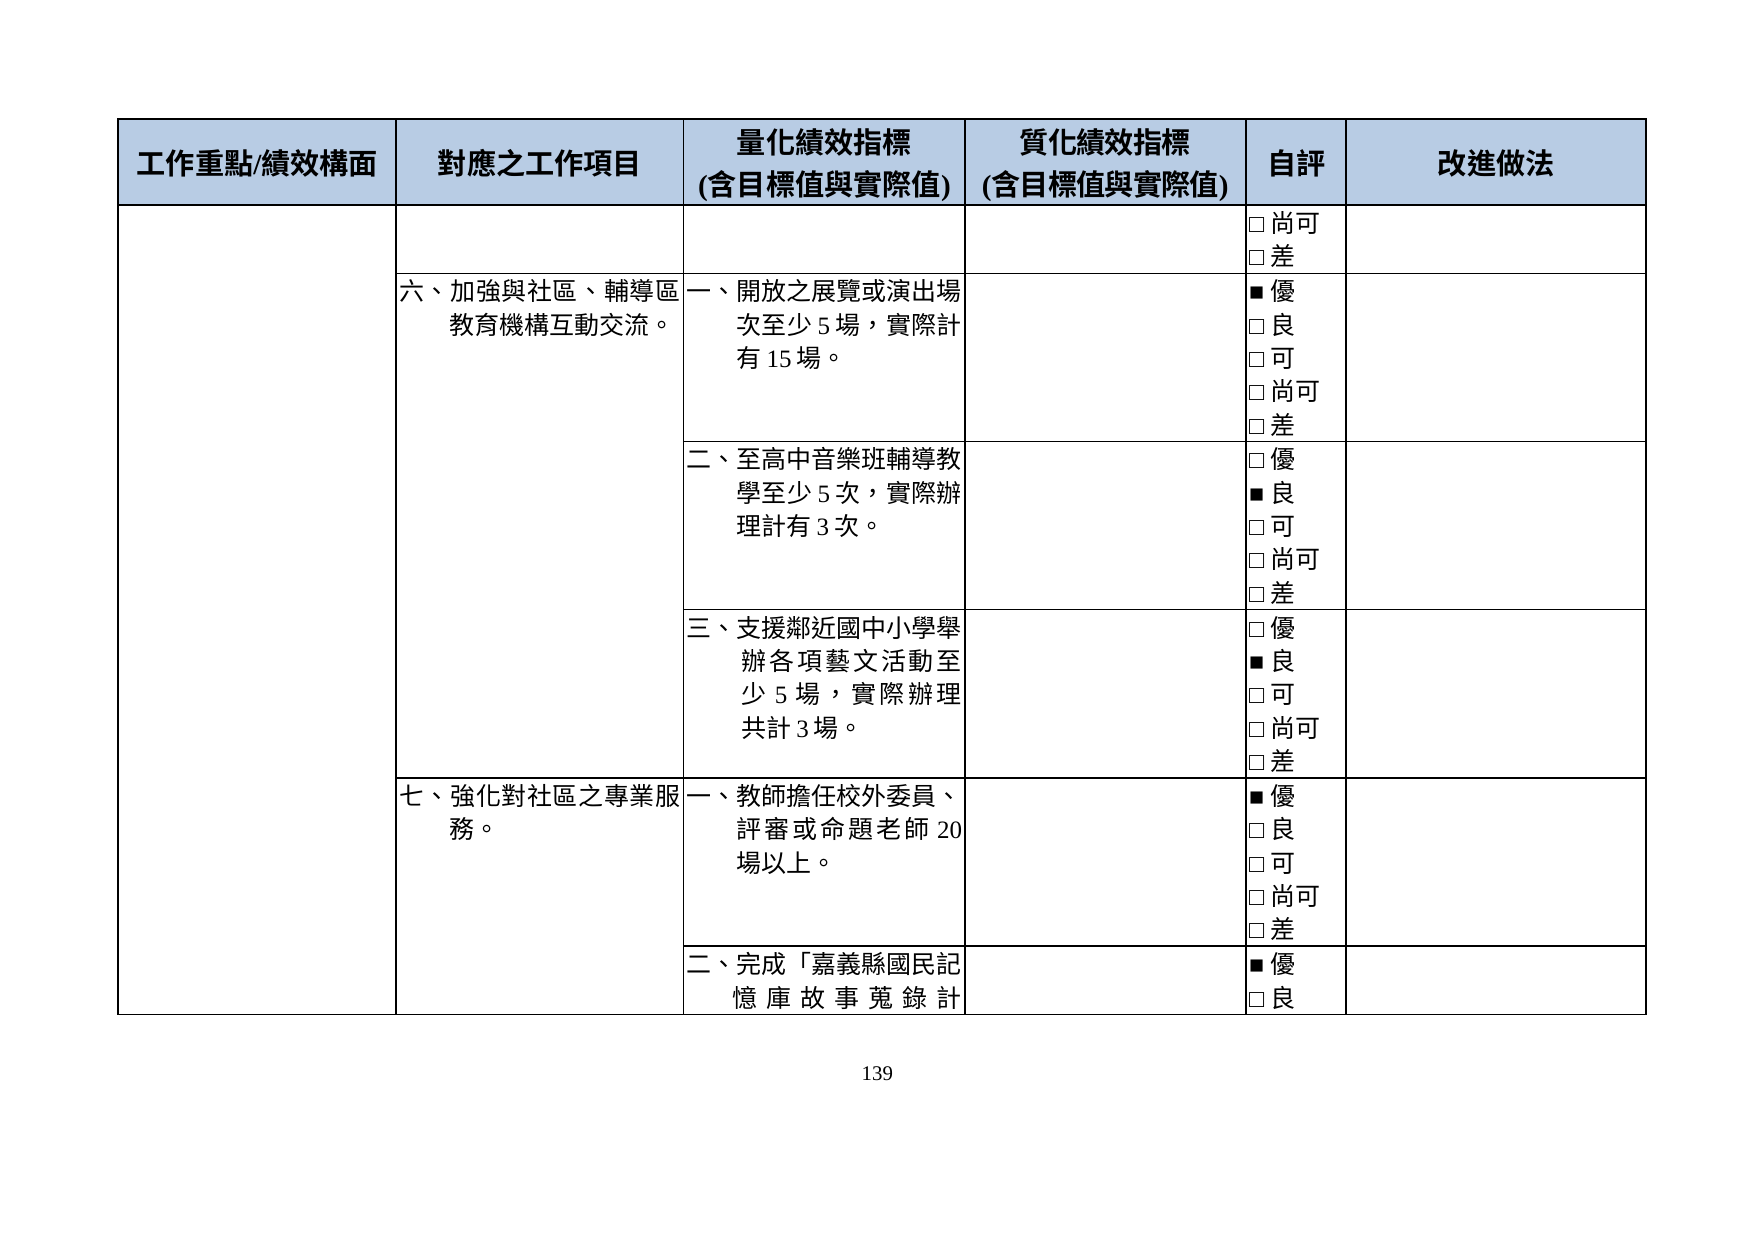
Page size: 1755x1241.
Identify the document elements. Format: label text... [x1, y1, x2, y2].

table_cell [1347, 779, 1645, 945]
table_cell 三、支援鄰近國中小學舉辦各項藝文活動至少5場，實際辦理共計3場。 [684, 610, 964, 777]
table_header 改進做法 [1347, 120, 1645, 204]
table_header 質化績效指標 (含目標值與實際值) [966, 120, 1245, 204]
table_cell [684, 206, 964, 272]
table_header 自評 [1247, 120, 1345, 204]
table_cell [966, 947, 1245, 1014]
table_cell [119, 206, 395, 1014]
table_cell [966, 779, 1245, 945]
table_cell [397, 206, 683, 272]
table_header 對應之工作項目 [397, 120, 683, 204]
table_cell 二、完成「嘉義縣國民記憶庫故事蒐錄計 [684, 947, 964, 1014]
table_cell [1347, 274, 1645, 441]
table_cell [966, 442, 1245, 609]
table_cell ■ 優 □ 良 □ 可 □ 尚可 □ 差 [1247, 779, 1345, 945]
table_cell ■ 優 □ 良 □ 可 □ 尚可 □ 差 [1247, 274, 1345, 441]
table_cell [966, 206, 1245, 272]
table_cell 二、至高中音樂班輔導教學至少5次，實際辦理計有3次。 [684, 442, 964, 609]
table_cell 六、加強與社區、輔導區教育機構互動交流。 [397, 274, 683, 777]
table_cell [1347, 442, 1645, 609]
table_cell [1347, 610, 1645, 777]
table_cell ■ 優 □ 良 [1247, 947, 1345, 1014]
table_cell [966, 274, 1245, 441]
table_cell [1347, 206, 1645, 272]
table_cell 一、教師擔任校外委員、評審或命題老師20場以上。 [684, 779, 964, 945]
table_cell [966, 610, 1245, 777]
table_cell □ 優 ■ 良 □ 可 □ 尚可 □ 差 [1247, 442, 1345, 609]
table_cell 一、開放之展覽或演出場次至少5場，實際計有15場。 [684, 274, 964, 441]
table_cell 七、強化對社區之專業服務。 [397, 779, 683, 1014]
table_cell [1347, 947, 1645, 1014]
table_cell □ 優 ■ 良 □ 可 □ 尚可 □ 差 [1247, 610, 1345, 777]
table_header 工作重點/績效構面 [119, 120, 395, 204]
table_cell □ 尚可 □ 差 [1247, 206, 1345, 272]
table_header 量化績效指標 (含目標值與實際值) [684, 120, 964, 204]
